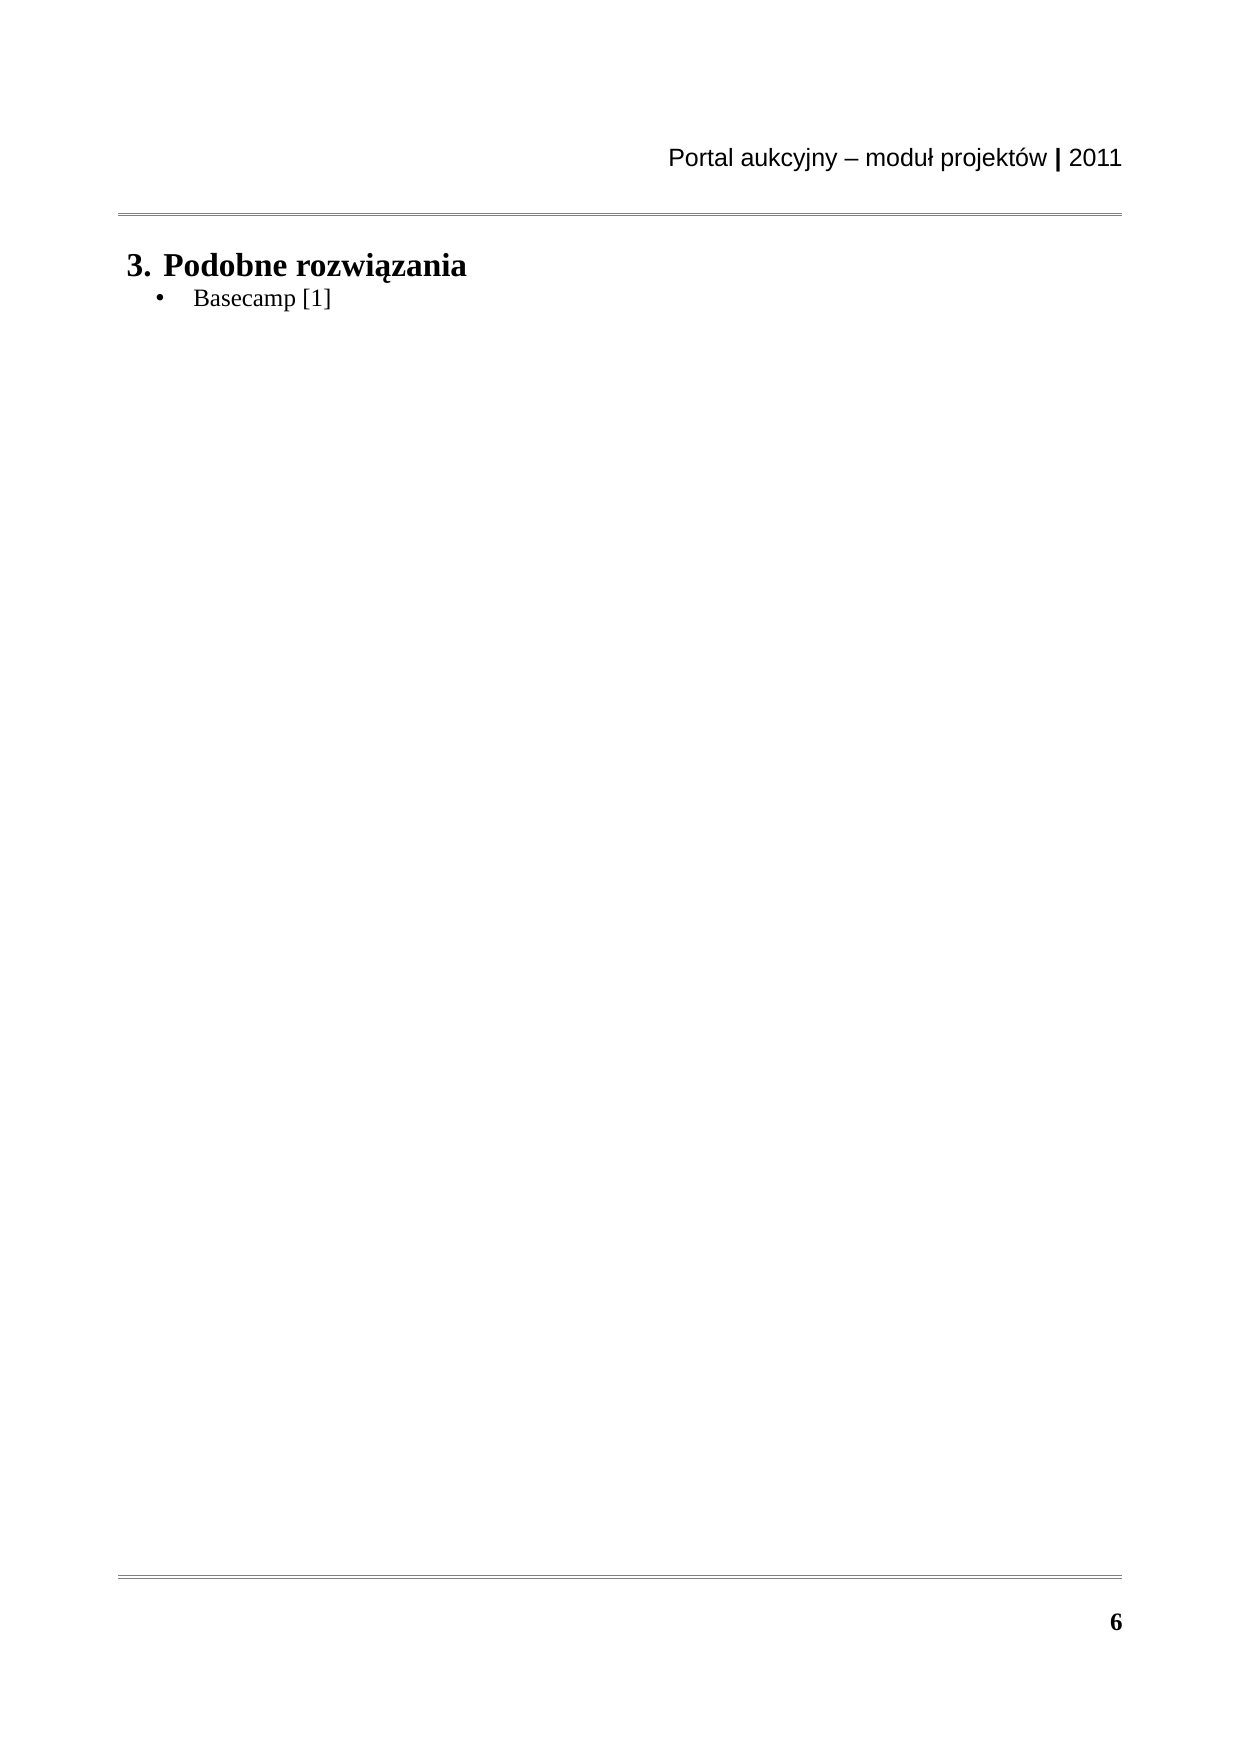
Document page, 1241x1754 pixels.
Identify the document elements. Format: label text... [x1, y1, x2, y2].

subtitle Podobne rozwiązania [118, 245, 1122, 283]
list Basecamp [1] [156, 283, 1122, 312]
